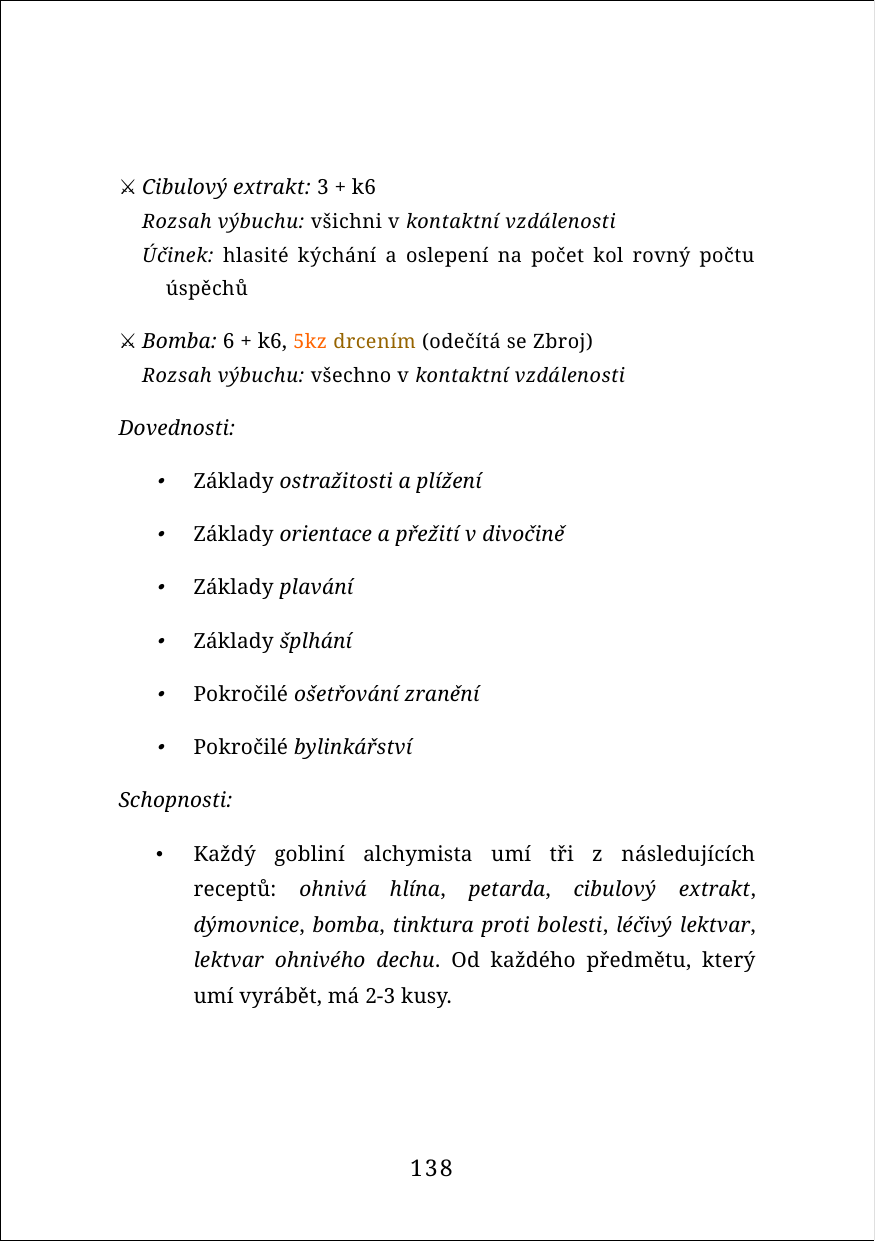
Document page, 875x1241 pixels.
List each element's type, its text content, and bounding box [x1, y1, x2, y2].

text Účinek: hlasité kýchání a oslepení na počet kol rovný počtu úspěchů [142, 241, 756, 302]
text Schopnosti: [118, 785, 756, 814]
list Pokročilé ošetřování zranění [156, 679, 756, 707]
list Základy orientace a přežití v divočině [156, 519, 756, 548]
text Rozsah výbuchu: všichni v kontaktní vzdálenosti [142, 207, 756, 234]
list Pokročilé bylinkářství [156, 732, 756, 761]
list Základy ostražitosti a plížení [156, 466, 756, 494]
text Rozsah výbuchu: všechno v kontaktní vzdálenosti [142, 361, 756, 388]
text ⚔ Cibulový extrakt: 3 + k6 [118, 172, 756, 200]
text Dovednosti: [118, 413, 756, 441]
list Základy šplhání [156, 626, 756, 654]
list Základy plavání [156, 572, 756, 601]
text ⚔ Bomba: 6 + k6, 5kz drcením (odečítá se Zbroj) [118, 326, 756, 354]
list Každý gobliní alchymista umí tři z následujících receptů: ohnivá hlína, petarda, cibulový extrakt, dýmovnice, bomba, tinktura proti bolesti, léčivý lektvar, lektvar ohnivého dechu. Od každého předmětu, který umí vyrábět, má 2-3 kusy. [156, 839, 756, 1009]
